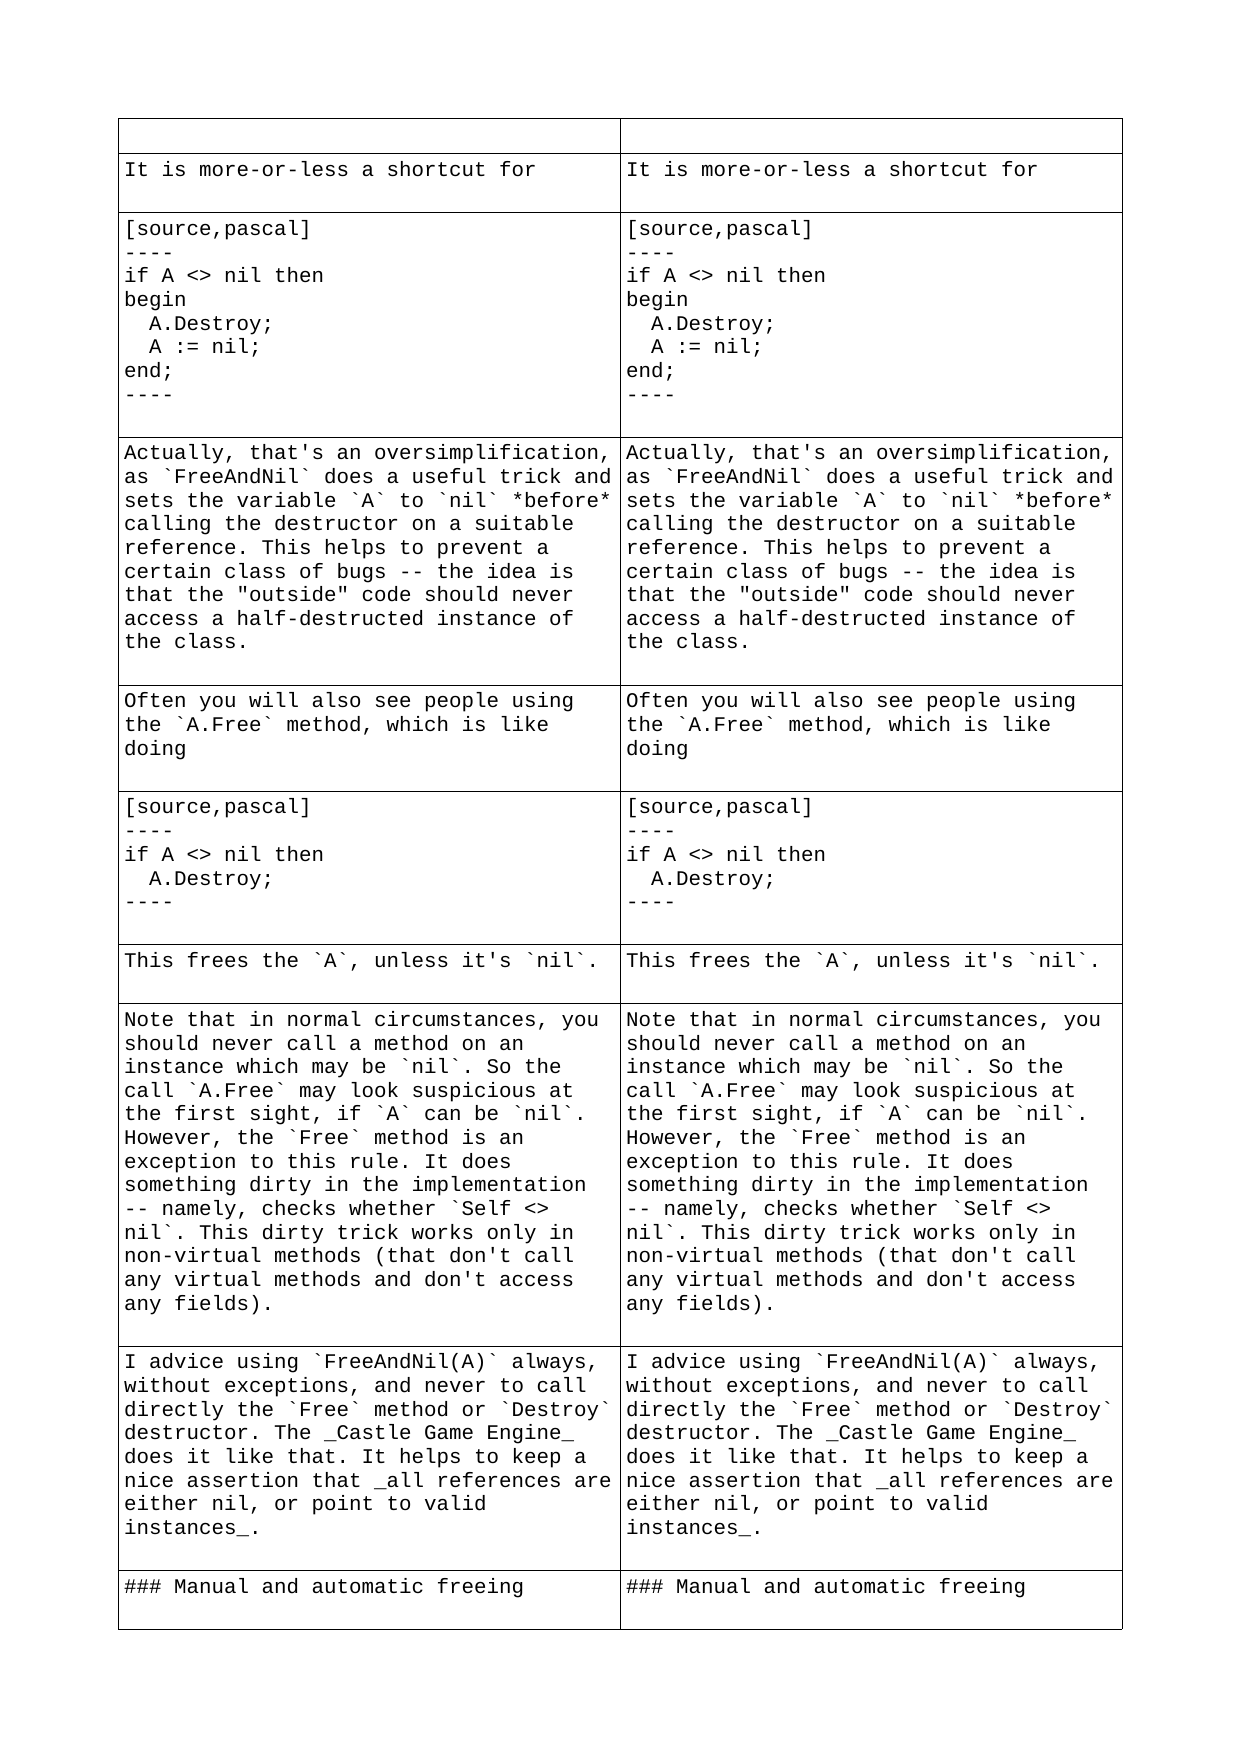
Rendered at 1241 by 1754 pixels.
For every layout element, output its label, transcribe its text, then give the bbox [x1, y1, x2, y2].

table_cell Often you will also see people using the `A.Free` method, which is like doing [119, 686, 620, 791]
table_cell Note that in normal circumstances, you should never call a method on an instance which may be `nil`. So the call `A.Free` may look suspicious at the first sight, if `A` can be `nil`. However, the `Free` method is an exception to this rule. It does something dirty in the implementation -- namely, checks whether `Self <> nil`. This dirty trick works only in non-virtual methods (that don't call any virtual methods and don't access any fields). [119, 1004, 620, 1346]
table_cell I advice using `FreeAndNil(A)` always, without exceptions, and never to call directly the `Free` method or `Destroy` destructor. The _Castle Game Engine_ does it like that. It helps to keep a nice assertion that _all references are either nil, or point to valid instances_. [119, 1347, 620, 1570]
table_cell Actually, that's an oversimplification, as `FreeAndNil` does a useful trick and sets the variable `A` to `nil` *before* calling the destructor on a suitable reference. This helps to prevent a certain class of bugs -- the idea is that the "outside" code should never access a half-destructed instance of the class. [119, 438, 620, 684]
table_cell I advice using `FreeAndNil(A)` always, without exceptions, and never to call directly the `Free` method or `Destroy` destructor. The _Castle Game Engine_ does it like that. It helps to keep a nice assertion that _all references are either nil, or point to valid instances_. [621, 1347, 1122, 1570]
table_cell This frees the `A`, unless it's `nil`. [621, 945, 1122, 1003]
table_cell It is more-or-less a shortcut for [621, 154, 1122, 212]
table_cell [source,pascal] ---- if A <> nil then A.Destroy; ---- [621, 792, 1122, 944]
table_cell [source,pascal] ---- if A <> nil then A.Destroy; ---- [119, 792, 620, 944]
table_cell Often you will also see people using the `A.Free` method, which is like doing [621, 686, 1122, 791]
table_cell Note that in normal circumstances, you should never call a method on an instance which may be `nil`. So the call `A.Free` may look suspicious at the first sight, if `A` can be `nil`. However, the `Free` method is an exception to this rule. It does something dirty in the implementation -- namely, checks whether `Self <> nil`. This dirty trick works only in non-virtual methods (that don't call any virtual methods and don't access any fields). [621, 1004, 1122, 1346]
table_cell ### Manual and automatic freeing [119, 1571, 620, 1629]
table_cell This frees the `A`, unless it's `nil`. [119, 945, 620, 1003]
table_cell It is more-or-less a shortcut for [119, 154, 620, 212]
table_cell [621, 119, 1122, 153]
table_cell ### Manual and automatic freeing [621, 1571, 1122, 1629]
table_cell Actually, that's an oversimplification, as `FreeAndNil` does a useful trick and sets the variable `A` to `nil` *before* calling the destructor on a suitable reference. This helps to prevent a certain class of bugs -- the idea is that the "outside" code should never access a half-destructed instance of the class. [621, 438, 1122, 684]
table_cell [source,pascal] ---- if A <> nil then begin A.Destroy; A := nil; end; ---- [621, 213, 1122, 437]
table_cell [119, 119, 620, 153]
table_cell [source,pascal] ---- if A <> nil then begin A.Destroy; A := nil; end; ---- [119, 213, 620, 437]
